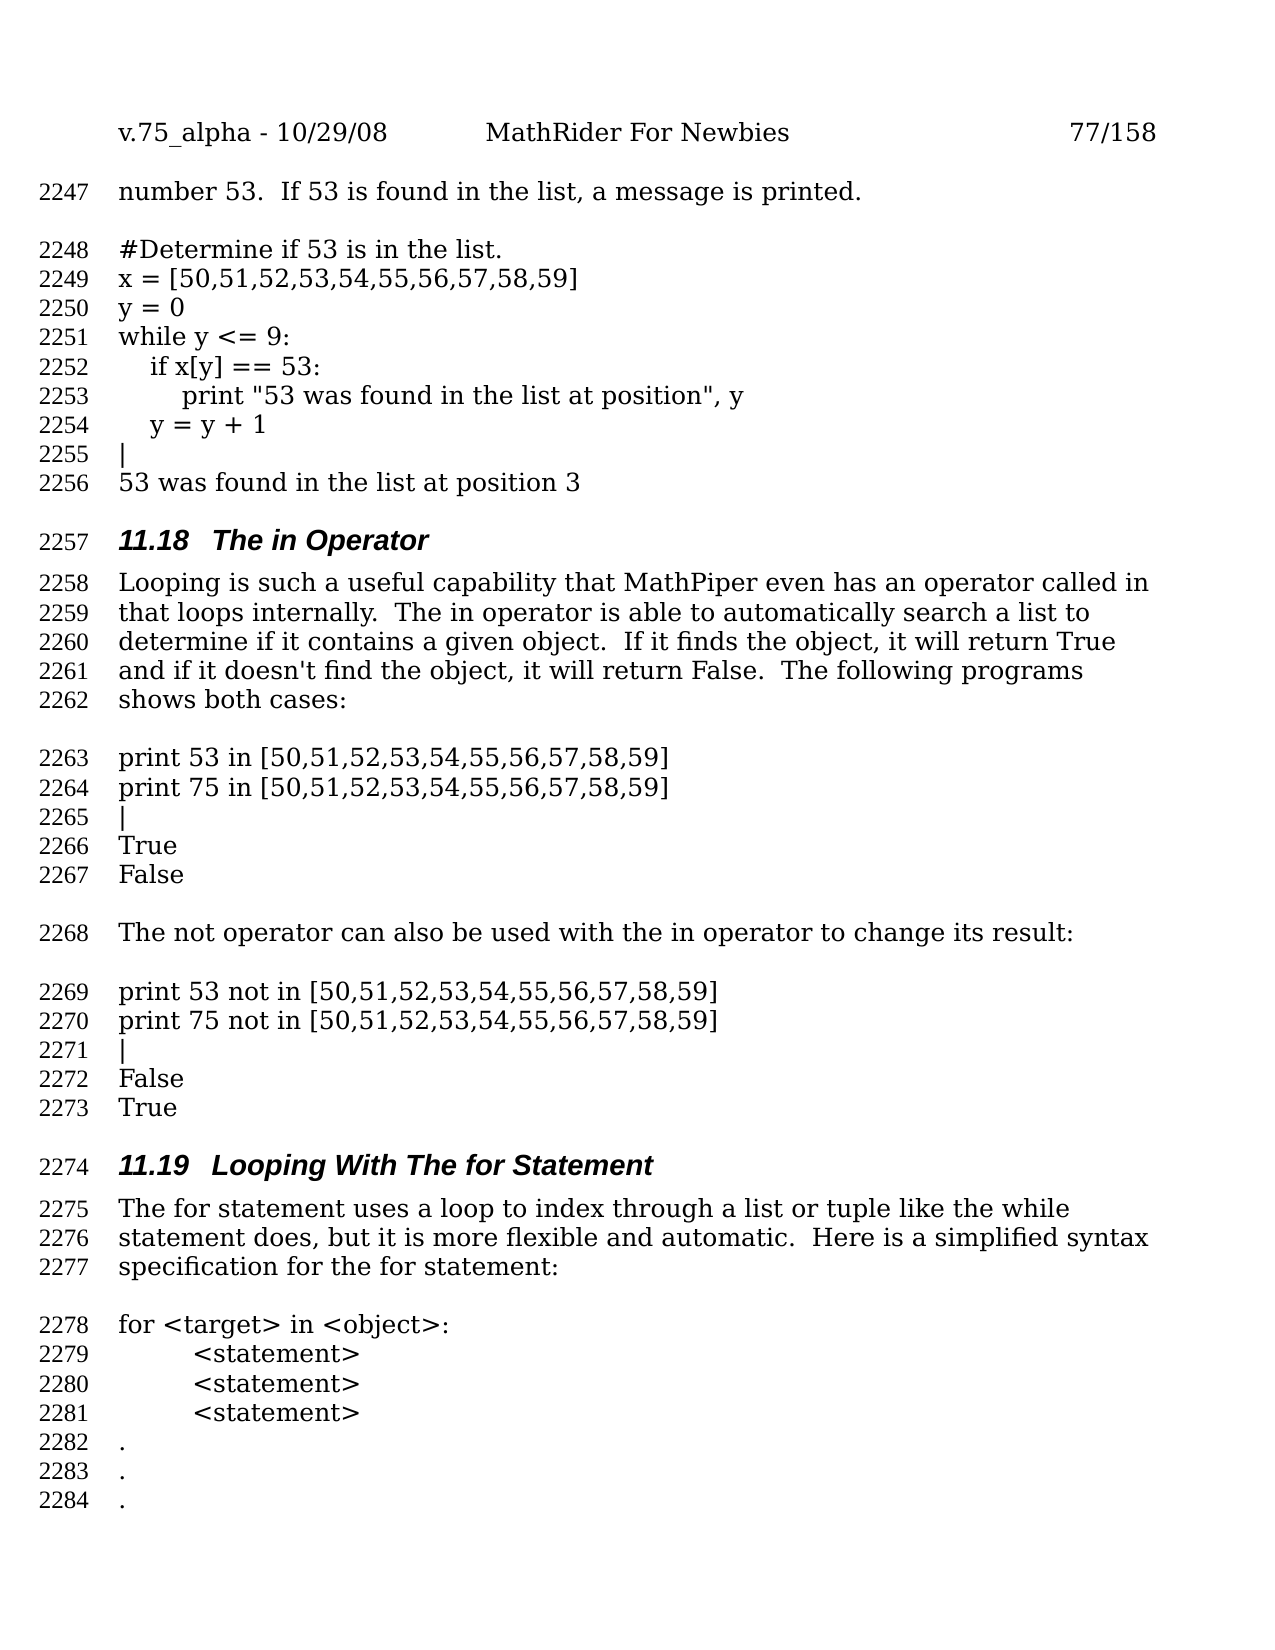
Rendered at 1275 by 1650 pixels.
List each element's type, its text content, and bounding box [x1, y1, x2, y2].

text print 53 in [50,51,52,53,54,55,56,57,58,59] [118, 744, 1157, 773]
text x = [50,51,52,53,54,55,56,57,58,59] [118, 264, 1157, 293]
text <statement> [118, 1398, 1157, 1427]
text if x[y] == 53: [118, 352, 1157, 381]
text #Determine if 53 is in the list. [118, 235, 1157, 264]
text for <target> in <object>: [118, 1311, 1157, 1340]
subtitle The in Operator [118, 523, 1157, 556]
subtitle Looping With The for Statement [118, 1148, 1157, 1181]
text print "53 was found in the list at position", y [118, 381, 1157, 410]
text y = y + 1 [118, 410, 1157, 439]
text print 75 not in [50,51,52,53,54,55,56,57,58,59] [118, 1006, 1157, 1035]
text | [118, 439, 1157, 468]
text print 75 in [50,51,52,53,54,55,56,57,58,59] [118, 773, 1157, 802]
text The for statement uses a loop to index through a list or tuple like the while statement does, but it is more flexible and automatic. Here is a simplified syntax specification for the for statement: [118, 1194, 1157, 1281]
text The not operator can also be used with the in operator to change its result: [118, 919, 1157, 948]
text while y <= 9: [118, 323, 1157, 352]
text True [118, 831, 1157, 860]
text | [118, 1035, 1157, 1064]
text . [118, 1486, 1157, 1515]
text 53 was found in the list at position 3 [118, 468, 1157, 498]
text | [118, 802, 1157, 831]
text y = 0 [118, 293, 1157, 323]
text <statement> [118, 1369, 1157, 1398]
text False [118, 860, 1157, 889]
text False [118, 1064, 1157, 1094]
text number 53. If 53 is found in the list, a message is printed. [118, 177, 1157, 206]
text print 53 not in [50,51,52,53,54,55,56,57,58,59] [118, 977, 1157, 1006]
text . [118, 1456, 1157, 1486]
text <statement> [118, 1340, 1157, 1369]
text . [118, 1427, 1157, 1456]
text True [118, 1094, 1157, 1123]
text Looping is such a useful capability that MathPiper even has an operator called in that loops internally. The in operator is able to automatically search a list to determine if it contains a given object. If it finds the object, it will return True and if it doesn't find the object, it will return False. The following programs shows both cases: [118, 569, 1157, 714]
